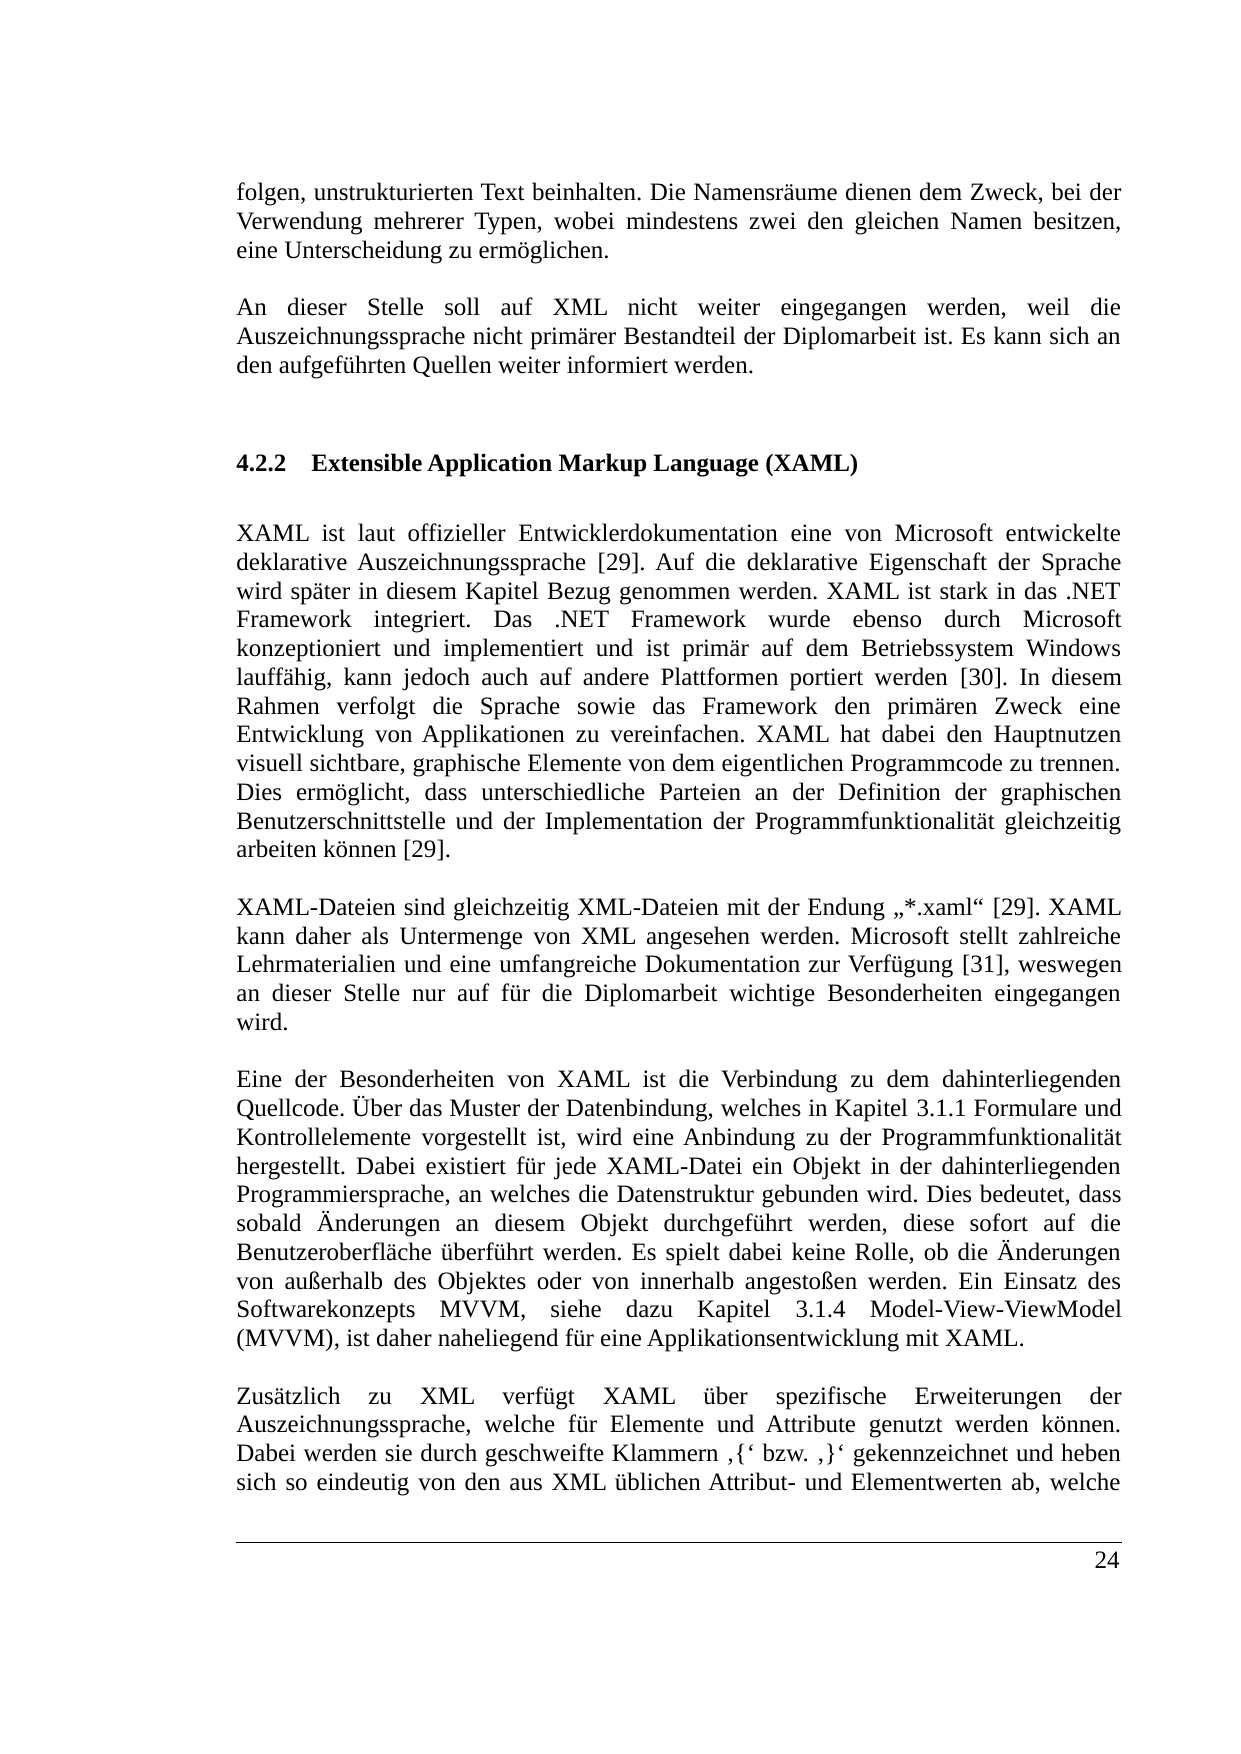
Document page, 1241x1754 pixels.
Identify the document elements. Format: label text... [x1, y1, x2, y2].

text Zusätzlich zu XML verfügt XAML über spezifische Erweiterungen der Auszeichnungssprache, welche für Elemente und Attribute genutzt werden können. Dabei werden sie durch geschweifte Klammern ‚{‘ bzw. ‚}‘ gekennzeichnet und heben sich so eindeutig von den aus XML üblichen Attribut- und Elementwerten ab, welche [236, 1381, 1122, 1496]
subtitle Extensible Application Markup Language (XAML) [236, 448, 1122, 477]
text Eine der Besonderheiten von XAML ist die Verbindung zu dem dahinterliegenden Quellcode. Über das Muster der Datenbindung, welches in Kapitel 3.1.1 Formulare und Kontrollelemente vorgestellt ist, wird eine Anbindung zu der Programmfunktionalität hergestellt. Dabei existiert für jede XAML-Datei ein Objekt in der dahinterliegenden Programmiersprache, an welches die Datenstruktur gebunden wird. Dies bedeutet, dass sobald Änderungen an diesem Objekt durchgeführt werden, diese sofort auf die Benutzeroberfläche überführt werden. Es spielt dabei keine Rolle, ob die Änderungen von außerhalb des Objektes oder von innerhalb angestoßen werden. Ein Einsatz des Softwarekonzepts MVVM, siehe dazu Kapitel 3.1.4 Model-View-ViewModel (MVVM), ist daher naheliegend für eine Applikationsentwicklung mit XAML. [236, 1064, 1122, 1352]
text XAML ist laut offizieller Entwicklerdokumentation eine von Microsoft entwickelte deklarative Auszeichnungssprache [29]. Auf die deklarative Eigenschaft der Sprache wird später in diesem Kapitel Bezug genommen werden. XAML ist stark in das .NET Framework integriert. Das .NET Framework wurde ebenso durch Microsoft konzeptioniert und implementiert und ist primär auf dem Betriebssystem Windows lauffähig, kann jedoch auch auf andere Plattformen portiert werden [30]. In diesem Rahmen verfolgt die Sprache sowie das Framework den primären Zweck eine Entwicklung von Applikationen zu vereinfachen. XAML hat dabei den Hauptnutzen visuell sichtbare, graphische Elemente von dem eigentlichen Programmcode zu trennen. Dies ermöglicht, dass unterschiedliche Parteien an der Definition der graphischen Benutzerschnittstelle und der Implementation der Programmfunktionalität gleichzeitig arbeiten können [29]. [236, 518, 1122, 863]
text An dieser Stelle soll auf XML nicht weiter eingegangen werden, weil die Auszeichnungssprache nicht primärer Bestandteil der Diplomarbeit ist. Es kann sich an den aufgeführten Quellen weiter informiert werden. [236, 292, 1122, 378]
text XAML-Dateien sind gleichzeitig XML-Dateien mit der Endung „*.xaml“ [29]. XAML kann daher als Untermenge von XML angesehen werden. Microsoft stellt zahlreiche Lehrmaterialien und eine umfangreiche Dokumentation zur Verfügung [31], weswegen an dieser Stelle nur auf für die Diplomarbeit wichtige Besonderheiten eingegangen wird. [236, 892, 1122, 1036]
text folgen, unstrukturierten Text beinhalten. Die Namensräume dienen dem Zweck, bei der Verwendung mehrerer Typen, wobei mindestens zwei den gleichen Namen besitzen, eine Unterscheidung zu ermöglichen. [236, 177, 1122, 263]
